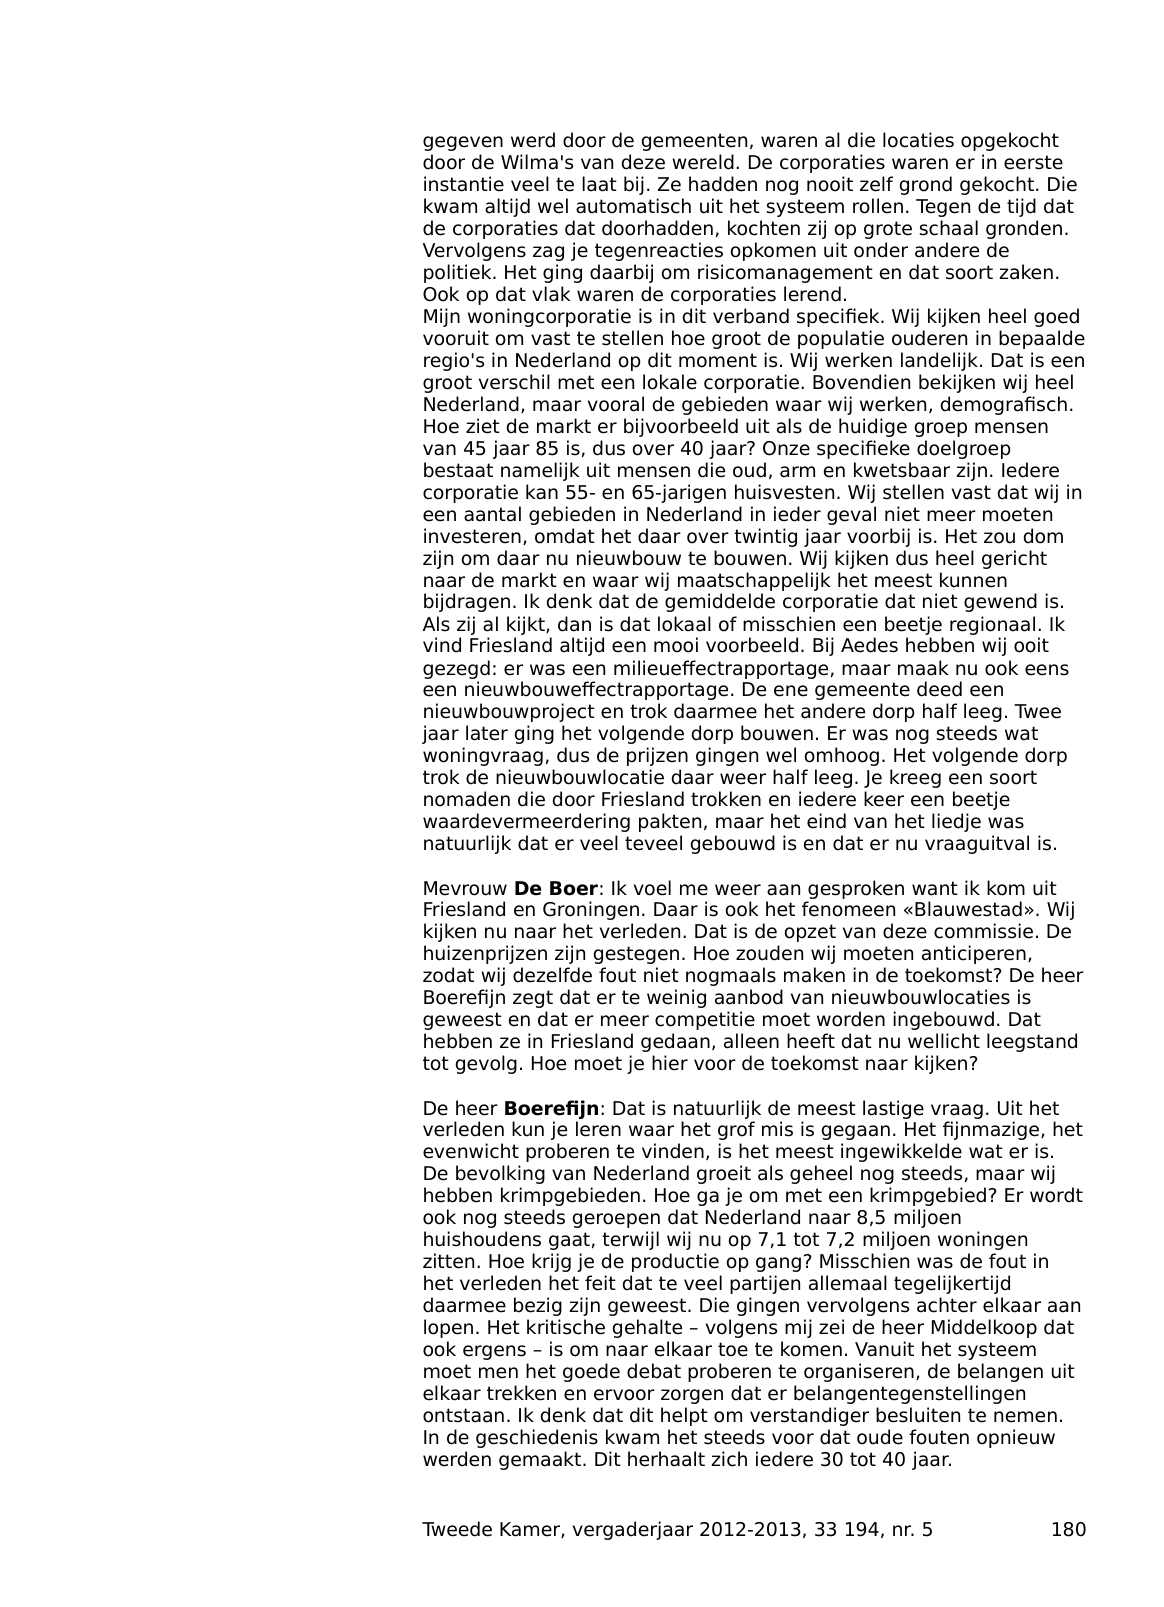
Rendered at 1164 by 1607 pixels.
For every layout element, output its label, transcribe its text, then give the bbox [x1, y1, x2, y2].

text De heer Boerefijn: Dat is natuurlijk de meest lastige vraag. Uit het verleden kun je leren waar het grof mis is gegaan. Het fijnmazige, het evenwicht proberen te vinden, is het meest ingewikkelde wat er is. De bevolking van Nederland groeit als geheel nog steeds, maar wij hebben krimpgebieden. Hoe ga je om met een krimpgebied? Er wordt ook nog steeds geroepen dat Nederland naar 8,5 miljoen huishoudens gaat, terwijl wij nu op 7,1 tot 7,2 miljoen woningen zitten. Hoe krijg je de productie op gang? Misschien was de fout in het verleden het feit dat te veel partijen allemaal tegelijkertijd daarmee bezig zijn geweest. Die gingen vervolgens achter elkaar aan lopen. Het kritische gehalte – volgens mij zei de heer Middelkoop dat ook ergens – is om naar elkaar toe te komen. Vanuit het systeem moet men het goede debat proberen te organiseren, de belangen uit elkaar trekken en ervoor zorgen dat er belangentegenstellingen ontstaan. Ik denk dat dit helpt om verstandiger besluiten te nemen. In de geschiedenis kwam het steeds voor dat oude fouten opnieuw werden gemaakt. Dit herhaalt zich iedere 30 tot 40 jaar. [422, 1097, 1087, 1471]
text Mevrouw De Boer: Ik voel me weer aan gesproken want ik kom uit Friesland en Groningen. Daar is ook het fenomeen «Blauwestad». Wij kijken nu naar het verleden. Dat is de opzet van deze commissie. De huizenprijzen zijn gestegen. Hoe zouden wij moeten anticiperen, zodat wij dezelfde fout niet nogmaals maken in de toekomst? De heer Boerefijn zegt dat er te weinig aanbod van nieuwbouwlocaties is geweest en dat er meer competitie moet worden ingebouwd. Dat hebben ze in Friesland gedaan, alleen heeft dat nu wellicht leegstand tot gevolg. Hoe moet je hier voor de toekomst naar kijken? [422, 877, 1087, 1075]
text Mijn woningcorporatie is in dit verband specifiek. Wij kijken heel goed vooruit om vast te stellen hoe groot de populatie ouderen in bepaalde regio's in Nederland op dit moment is. Wij werken landelijk. Dat is een groot verschil met een lokale corporatie. Bovendien bekijken wij heel Nederland, maar vooral de gebieden waar wij werken, demografisch. Hoe ziet de markt er bijvoorbeeld uit als de huidige groep mensen van 45 jaar 85 is, dus over 40 jaar? Onze specifieke doelgroep bestaat namelijk uit mensen die oud, arm en kwetsbaar zijn. Iedere corporatie kan 55- en 65-jarigen huisvesten. Wij stellen vast dat wij in een aantal gebieden in Nederland in ieder geval niet meer moeten investeren, omdat het daar over twintig jaar voorbij is. Het zou dom zijn om daar nu nieuwbouw te bouwen. Wij kijken dus heel gericht naar de markt en waar wij maatschappelijk het meest kunnen bijdragen. Ik denk dat de gemiddelde corporatie dat niet gewend is. Als zij al kijkt, dan is dat lokaal of misschien een beetje regionaal. Ik vind Friesland altijd een mooi voorbeeld. Bij Aedes hebben wij ooit gezegd: er was een milieueffectrapportage, maar maak nu ook eens een nieuwbouweffectrapportage. De ene gemeente deed een nieuwbouwproject en trok daarmee het andere dorp half leeg. Twee jaar later ging het volgende dorp bouwen. Er was nog steeds wat woningvraag, dus de prijzen gingen wel omhoog. Het volgende dorp trok de nieuwbouwlocatie daar weer half leeg. Je kreeg een soort nomaden die door Friesland trokken en iedere keer een beetje waardevermeerdering pakten, maar het eind van het liedje was natuurlijk dat er veel teveel gebouwd is en dat er nu vraaguitval is. [422, 306, 1087, 855]
text gegeven werd door de gemeenten, waren al die locaties opgekocht door de Wilma's van deze wereld. De corporaties waren er in eerste instantie veel te laat bij. Ze hadden nog nooit zelf grond gekocht. Die kwam altijd wel automatisch uit het systeem rollen. Tegen de tijd dat de corporaties dat doorhadden, kochten zij op grote schaal gronden. Vervolgens zag je tegenreacties opkomen uit onder andere de politiek. Het ging daarbij om risicomanagement en dat soort zaken. Ook op dat vlak waren de corporaties lerend. [422, 130, 1087, 306]
